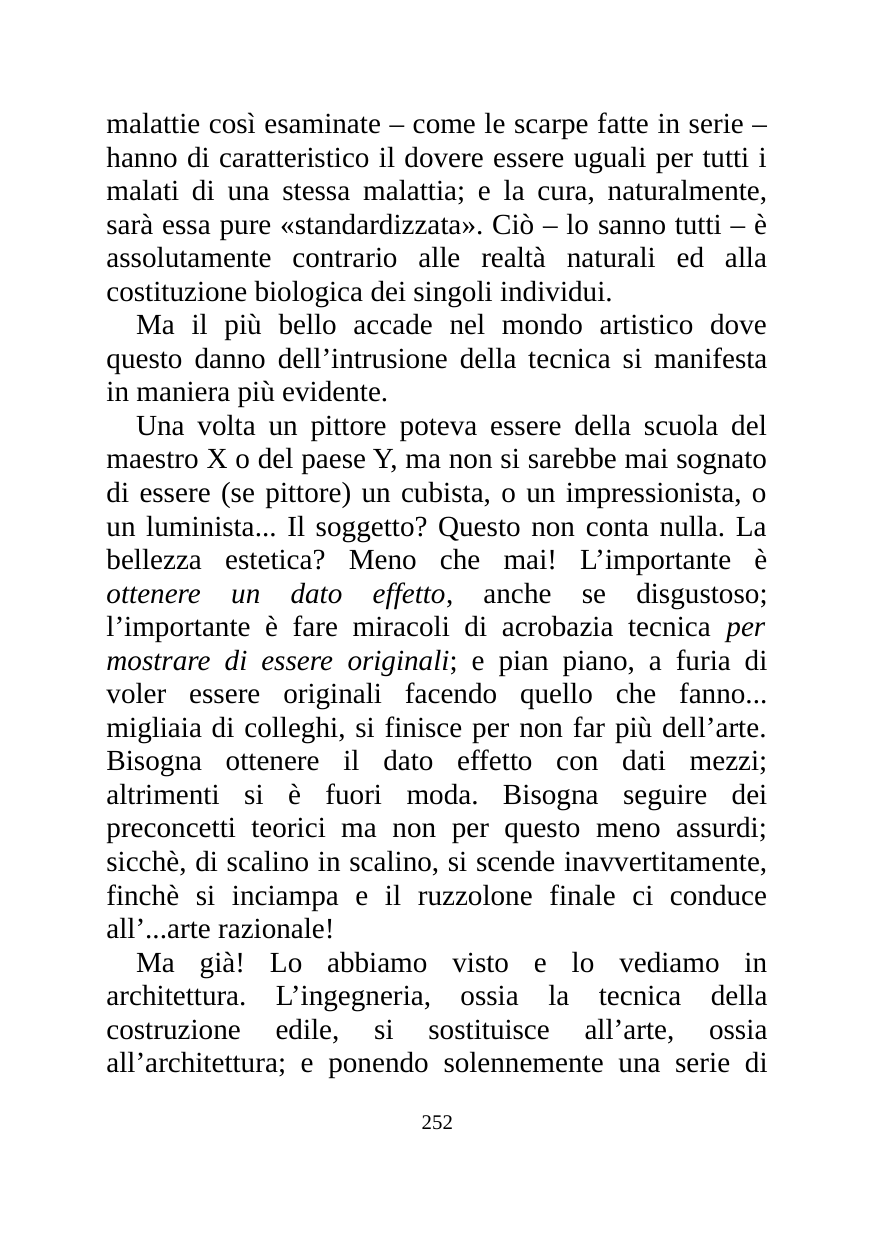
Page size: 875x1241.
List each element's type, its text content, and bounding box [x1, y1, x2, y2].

text Una volta un pittore poteva essere della scuola del maestro X o del paese Y, ma non si sarebbe mai sognato di essere (se pittore) un cubista, o un impressionista, o un luminista... Il soggetto? Questo non conta nulla. La bellezza estetica? Meno che mai! L’importante è ottenere un dato effetto, anche se disgustoso; l’importante è fare miracoli di acrobazia tecnica per mostrare di essere originali; e pian piano, a furia di voler essere originali facendo quello che fanno... migliaia di colleghi, si finisce per non far più dell’arte. Bisogna ottenere il dato effetto con dati mezzi; altrimenti si è fuori moda. Bisogna seguire dei preconcetti teorici ma non per questo meno assurdi; sicchè, di scalino in scalino, si scende inavvertitamente, finchè si inciampa e il ruzzolone finale ci conduce all’...arte razionale! [106, 408, 768, 945]
text Ma già! Lo abbiamo visto e lo vediamo in architettura. L’ingegneria, ossia la tecnica della costruzione edile, si sostituisce all’arte, ossia all’architettura; e ponendo solennemente una serie di [106, 945, 768, 1079]
text Ma il più bello accade nel mondo artistico dove questo danno dell’intrusione della tecnica si manifesta in maniera più evidente. [106, 307, 768, 408]
text malattie così esaminate – come le scarpe fatte in serie – hanno di caratteristico il dovere essere uguali per tutti i malati di una stessa malattia; e la cura, naturalmente, sarà essa pure «standardizzata». Ciò – lo sanno tutti – è assolutamente contrario alle realtà naturali ed alla costituzione biologica dei singoli individui. [106, 106, 768, 307]
